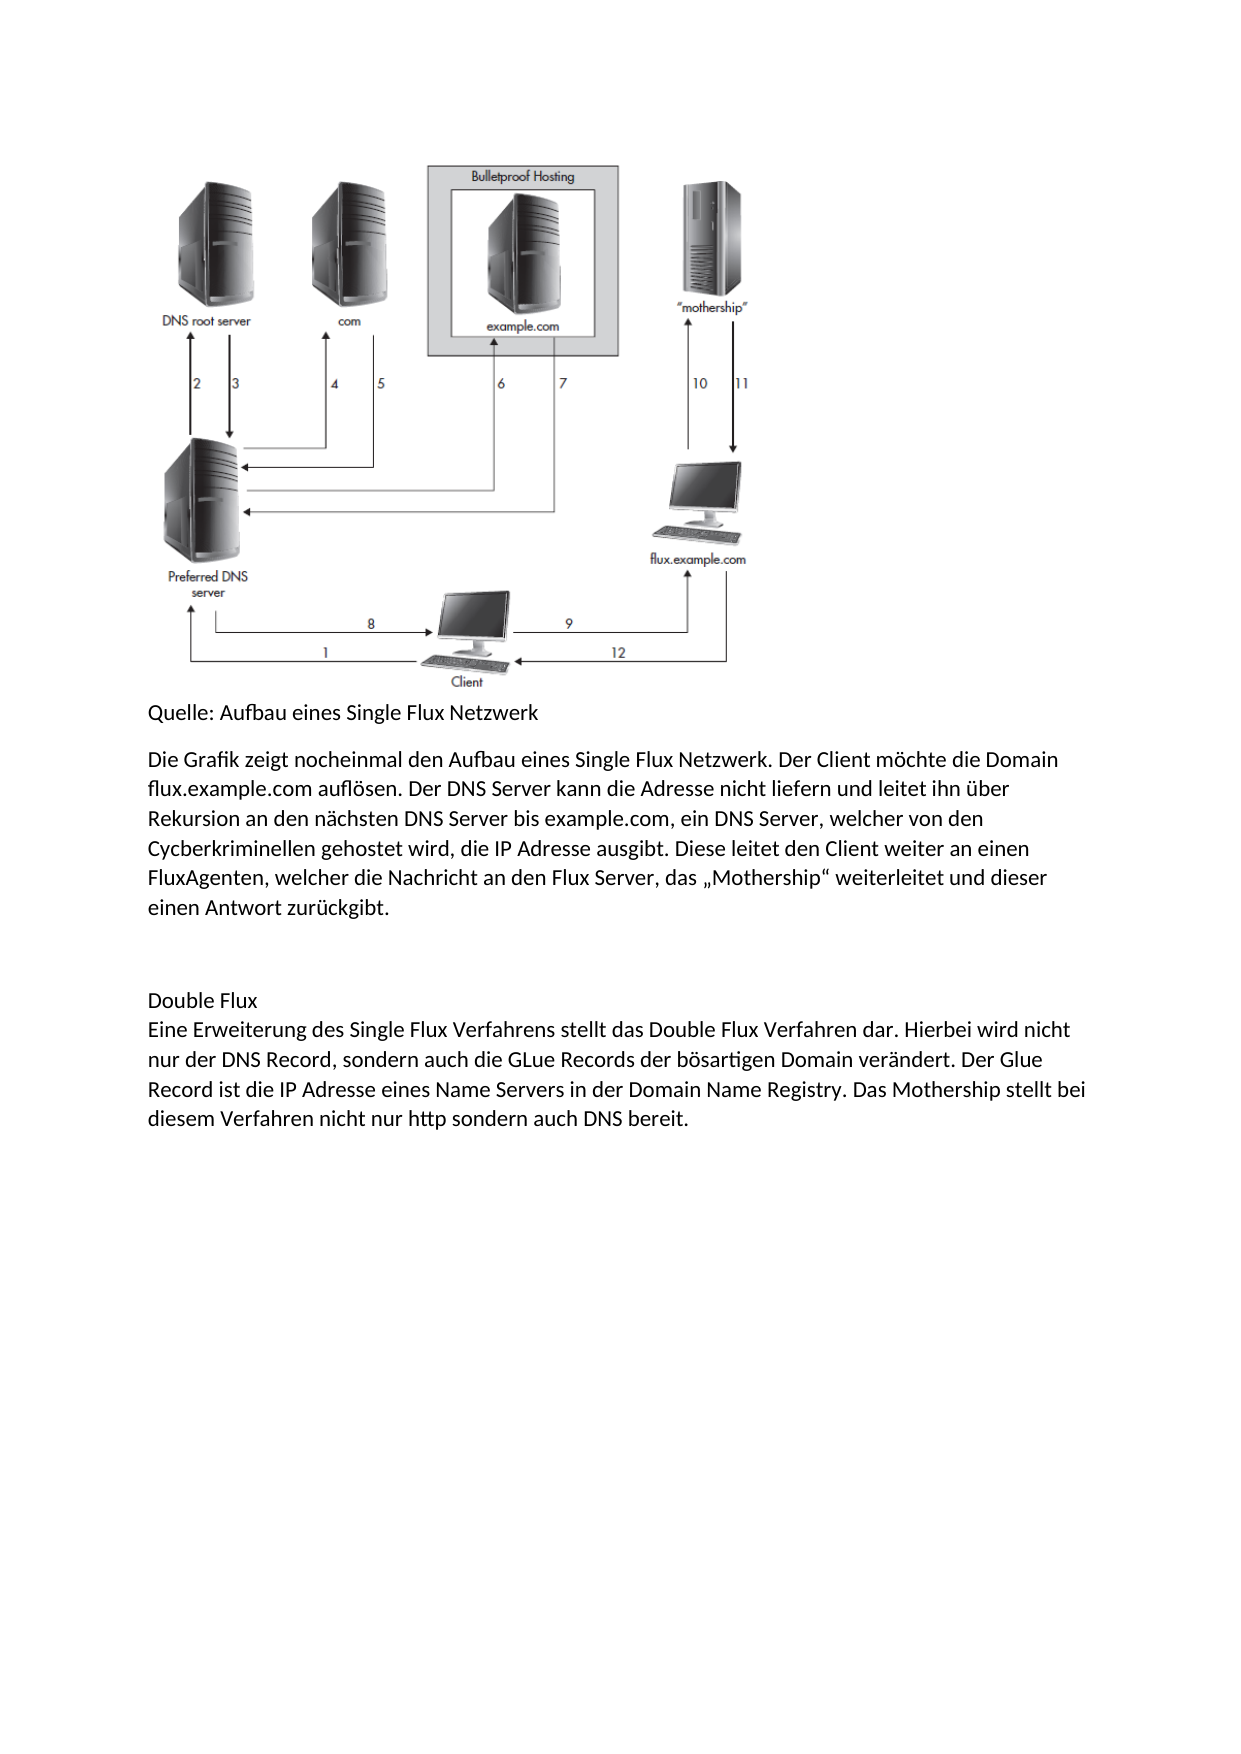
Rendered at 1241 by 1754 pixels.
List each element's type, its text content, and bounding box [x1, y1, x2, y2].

text Double Flux Eine Erweiterung des Single Flux Verfahrens stellt das Double Flux Verfahren dar. Hierbei wird nicht nur der DNS Record, sondern auch die GLue Records der bösartigen Domain verändert. Der Glue Record ist die IP Adresse eines Name Servers in der Domain Name Registry. Das Mothership stellt bei diesem Verfahren nicht nur http sondern auch DNS bereit. [148, 986, 1093, 1133]
text Quelle: Aufbau eines Single Flux Netzwerk [148, 148, 1093, 726]
text Die Grafik zeigt nocheinmal den Aufbau eines Single Flux Netzwerk. Der Client möchte die Domain flux.example.com auflösen. Der DNS Server kann die Adresse nicht liefern und leitet ihn über Rekursion an den nächsten DNS Server bis example.com, ein DNS Server, welcher von den Cycberkriminellen gehostet wird, die IP Adresse ausgibt. Diese leitet den Client weiter an einen FluxAgenten, welcher die Nachricht an den Flux Server, das „Mothership“ weiterleitet und dieser einen Antwort zurückgibt. [148, 745, 1093, 921]
